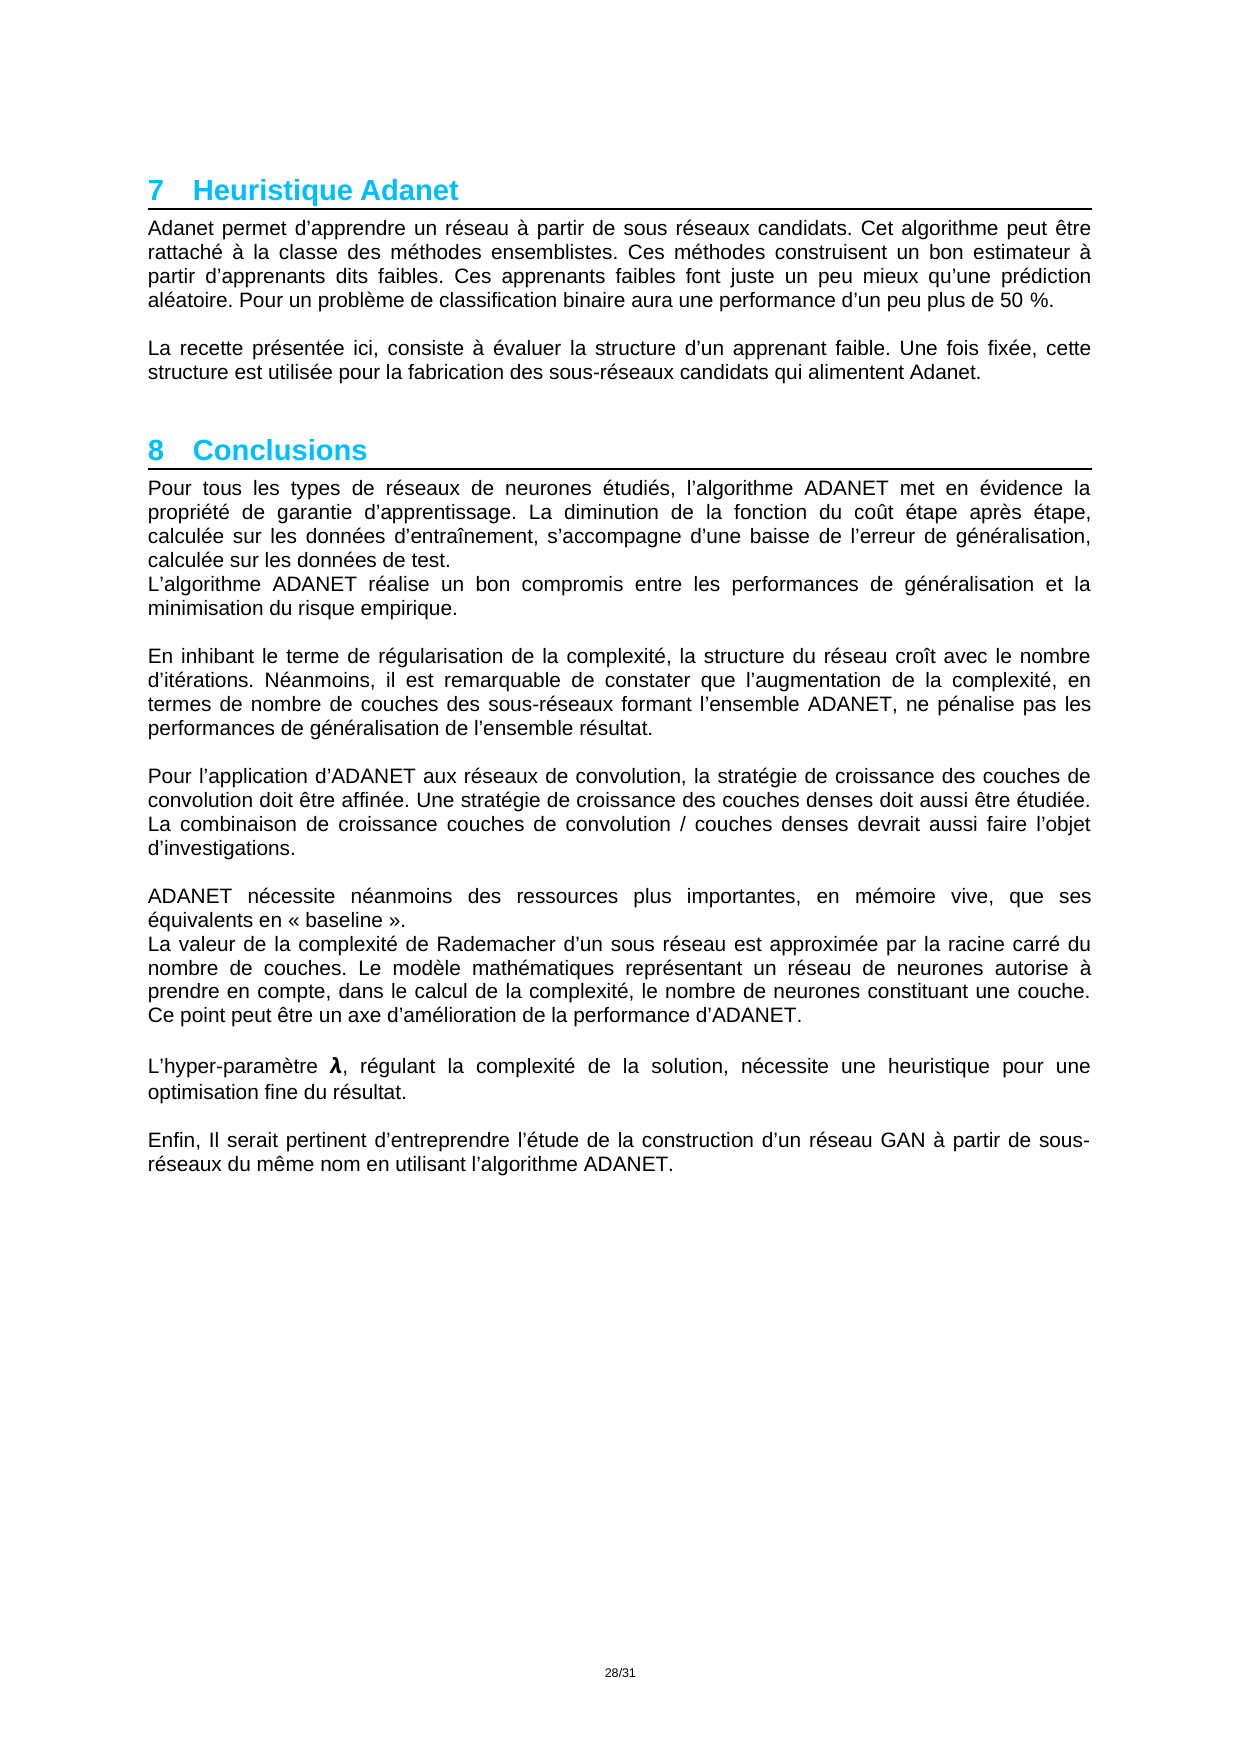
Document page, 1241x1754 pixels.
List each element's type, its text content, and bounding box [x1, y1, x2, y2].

text Pour tous les types de réseaux de neurones étudiés, l’algorithme ADANET met en évidence la propriété de garantie d’apprentissage. La diminution de la fonction du coût étape après étape, calculée sur les données d’entraînement, s’accompagne d’une baisse de l’erreur de généralisation, calculée sur les données de test. [148, 476, 1092, 572]
subtitle Heuristique Adanet [148, 173, 1092, 208]
text En inhibant le terme de régularisation de la complexité, la structure du réseau croît avec le nombre d’itérations. Néanmoins, il est remarquable de constater que l’augmentation de la complexité, en termes de nombre de couches des sous-réseaux formant l’ensemble ADANET, ne pénalise pas les performances de généralisation de l’ensemble résultat. [148, 644, 1092, 740]
text Enfin, Il serait pertinent d’entreprendre l’étude de la construction d’un réseau GAN à partir de sous-réseaux du même nom en utilisant l’algorithme ADANET. [148, 1128, 1092, 1176]
text La valeur de la complexité de Rademacher d’un sous réseau est approximée par la racine carré du nombre de couches. Le modèle mathématiques représentant un réseau de neurones autorise à prendre en compte, dans le calcul de la complexité, le nombre de neurones constituant une couche. Ce point peut être un axe d’amélioration de la performance d’ADANET. [148, 931, 1092, 1027]
text ADANET nécessite néanmoins des ressources plus importantes, en mémoire vive, que ses équivalents en « baseline ». [148, 883, 1092, 931]
text La recette présentée ici, consiste à évaluer la structure d’un apprenant faible. Une fois fixée, cette structure est utilisée pour la fabrication des sous-réseaux candidats qui alimentent Adanet. [148, 336, 1092, 384]
text L’hyper-paramètre λ, régulant la complexité de la solution, nécessite une heuristique pour une optimisation fine du résultat. [148, 1051, 1092, 1104]
text Pour l’application d’ADANET aux réseaux de convolution, la stratégie de croissance des couches de convolution doit être affinée. Une stratégie de croissance des couches denses doit aussi être étudiée. La combinaison de croissance couches de convolution / couches denses devrait aussi faire l’objet d’investigations. [148, 764, 1092, 859]
text L’algorithme ADANET réalise un bon compromis entre les performances de généralisation et la minimisation du risque empirique. [148, 572, 1092, 620]
subtitle Conclusions [148, 433, 1092, 468]
text Adanet permet d’apprendre un réseau à partir de sous réseaux candidats. Cet algorithme peut être rattaché à la classe des méthodes ensemblistes. Ces méthodes construisent un bon estimateur à partir d’apprenants dits faibles. Ces apprenants faibles font juste un peu mieux qu’une prédiction aléatoire. Pour un problème de classification binaire aura une performance d’un peu plus de 50 %. [148, 216, 1092, 312]
